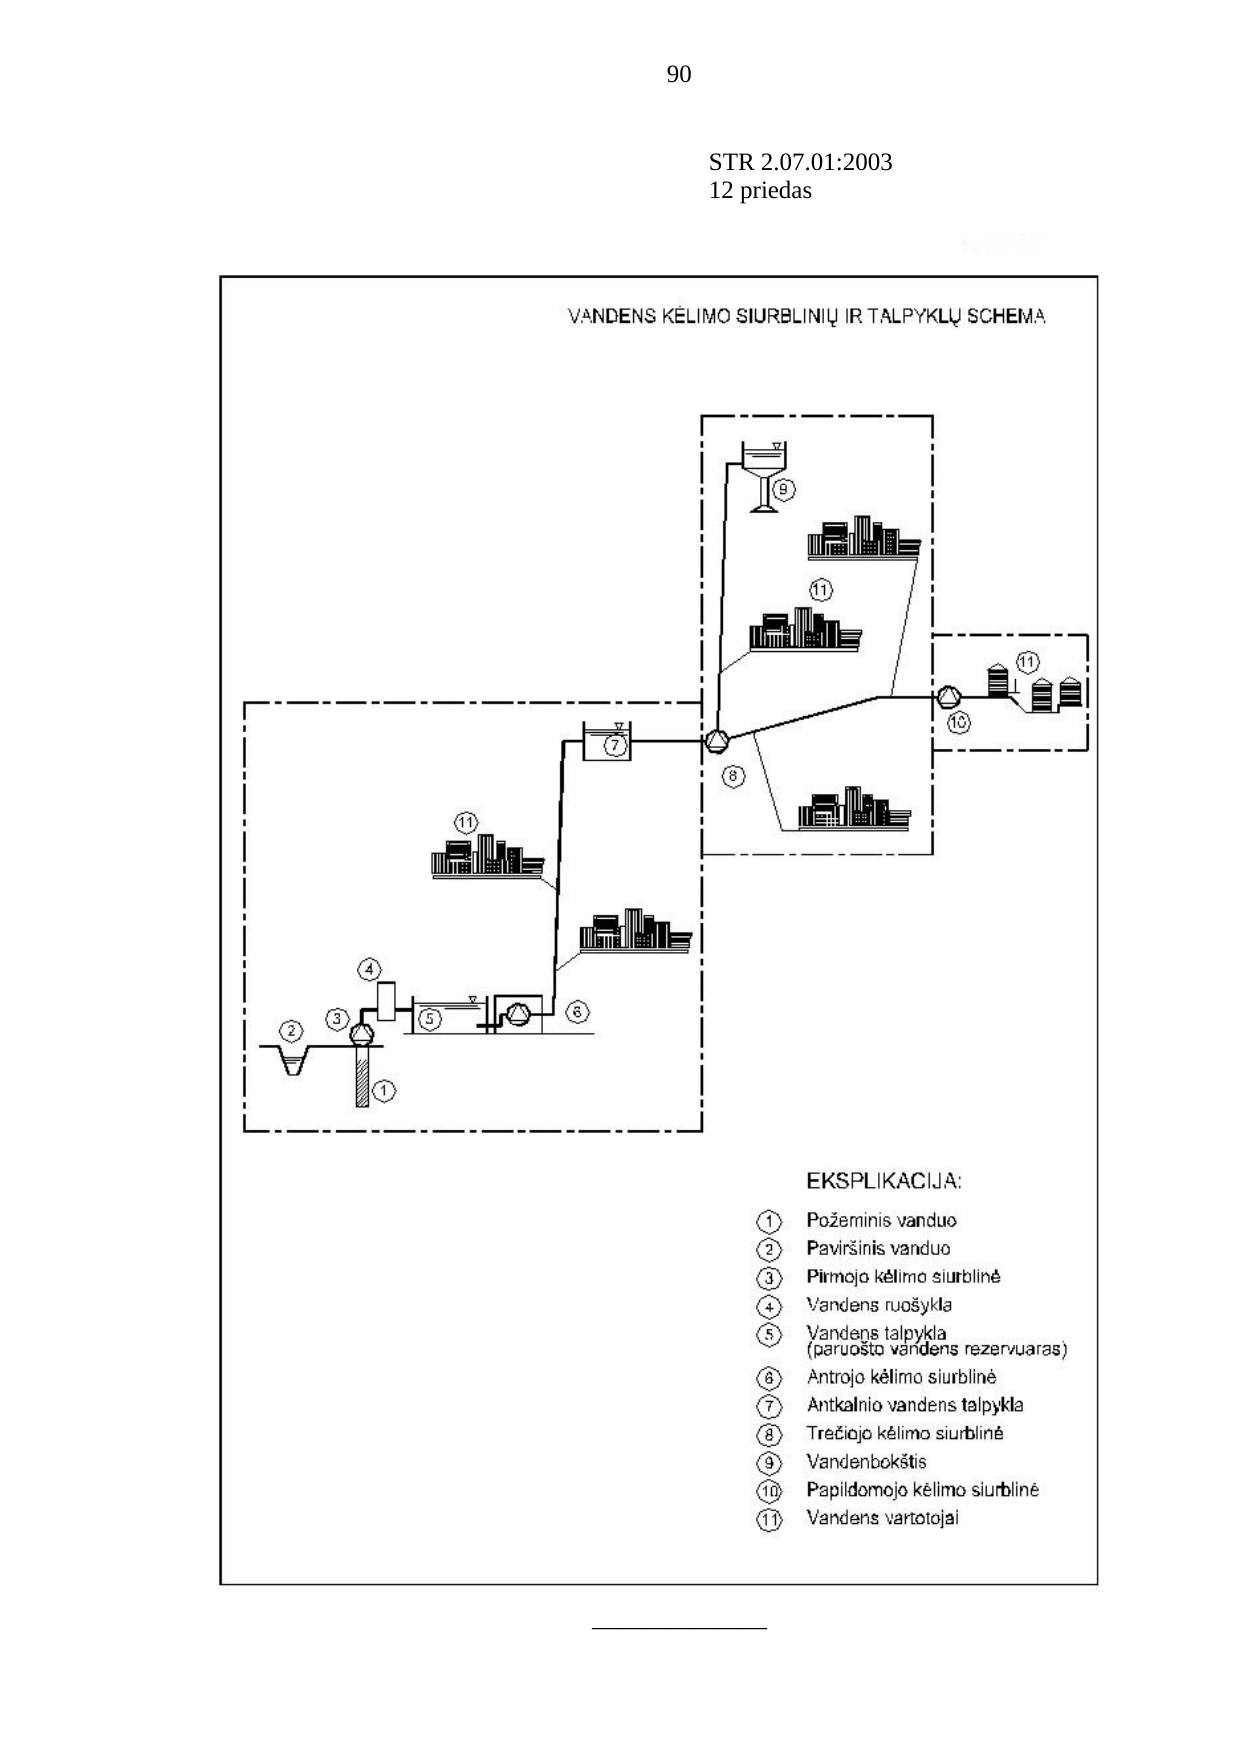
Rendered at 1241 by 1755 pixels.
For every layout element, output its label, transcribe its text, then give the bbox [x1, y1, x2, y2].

text ______________ [177, 1603, 1181, 1632]
text STR 2.07.01:2003 [177, 147, 1181, 176]
text 12 priedas [177, 176, 1181, 204]
